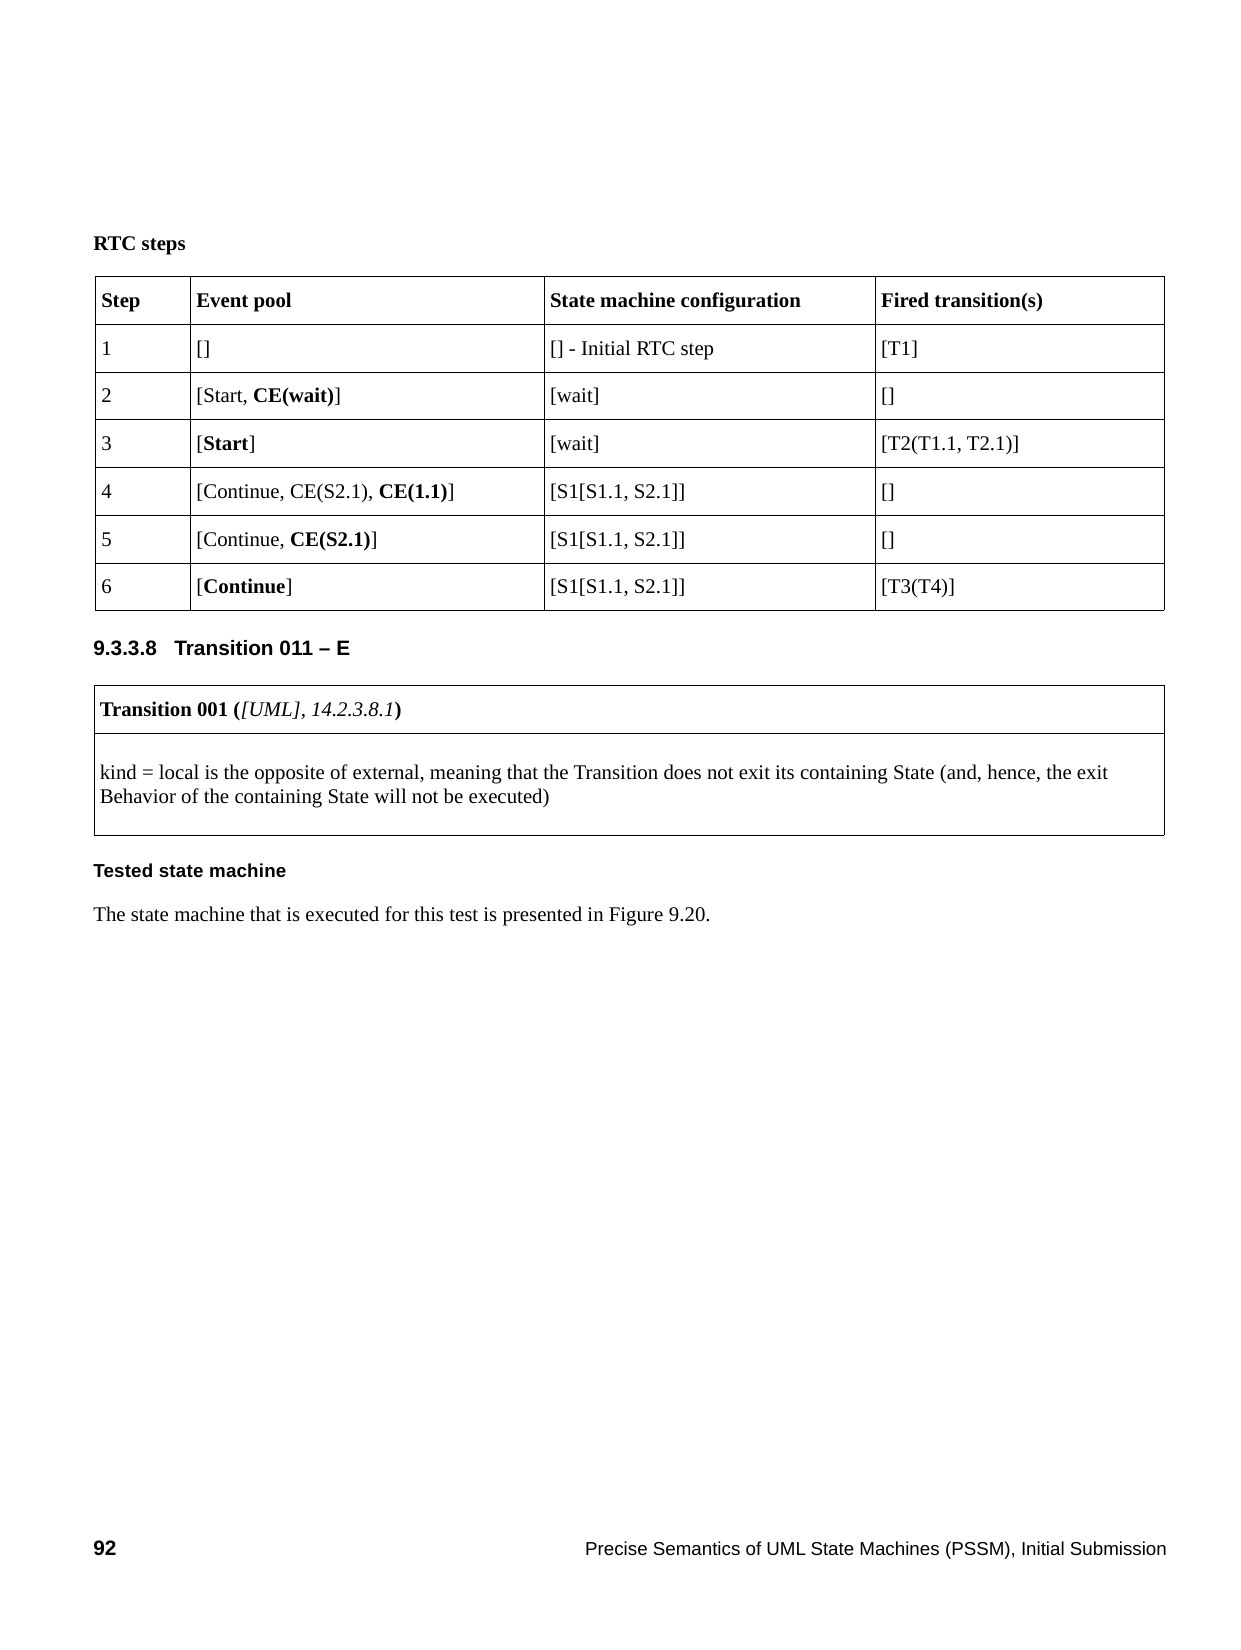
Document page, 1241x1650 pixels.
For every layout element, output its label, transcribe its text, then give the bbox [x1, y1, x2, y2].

table_cell 6 [96, 564, 190, 610]
table_header Event pool [191, 277, 544, 324]
table_cell [Start, CE(wait)] [191, 373, 544, 419]
table_cell [Continue] [191, 564, 544, 610]
table_cell [wait] [545, 373, 875, 419]
table_cell 5 [96, 516, 190, 562]
table_cell 1 [96, 325, 190, 372]
table_cell [S1[S1.1, S2.1]] [545, 468, 875, 515]
table_header Transition 001 ([UML], 14.2.3.8.1) [95, 686, 1164, 733]
subtitle Tested state machine [93, 860, 1164, 881]
table_cell [wait] [545, 420, 875, 467]
table_cell [T3(T4)] [876, 564, 1164, 610]
table_cell 2 [96, 373, 190, 419]
table_cell kind = local is the opposite of external, meaning that the Transition does not exit its containing State (and, hence, the exit Behavior of the containing State will not be executed) [95, 734, 1164, 835]
table_cell [] [876, 516, 1164, 562]
table_cell 3 [96, 420, 190, 467]
table_cell [T2(T1.1, T2.1)] [876, 420, 1164, 467]
table_header Step [96, 277, 190, 324]
table_cell [T1] [876, 325, 1164, 372]
text The state machine that is executed for this test is presented in Figure 9.20. [93, 902, 1164, 926]
table_cell [] [191, 325, 544, 372]
table_header Fired transition(s) [876, 277, 1164, 324]
table_cell [S1[S1.1, S2.1]] [545, 564, 875, 610]
table_cell 4 [96, 468, 190, 515]
table_cell [Continue, CE(S2.1), CE(1.1)] [191, 468, 544, 515]
table_cell [] [876, 468, 1164, 515]
table_cell [] - Initial RTC step [545, 325, 875, 372]
table_header State machine configuration [545, 277, 875, 324]
table_cell [] [876, 373, 1164, 419]
table_cell [S1[S1.1, S2.1]] [545, 516, 875, 562]
text RTC steps [93, 231, 1164, 255]
table_cell [Continue, CE(S2.1)] [191, 516, 544, 562]
subtitle Transition 011 – E [93, 635, 1164, 660]
table_cell [Start] [191, 420, 544, 467]
